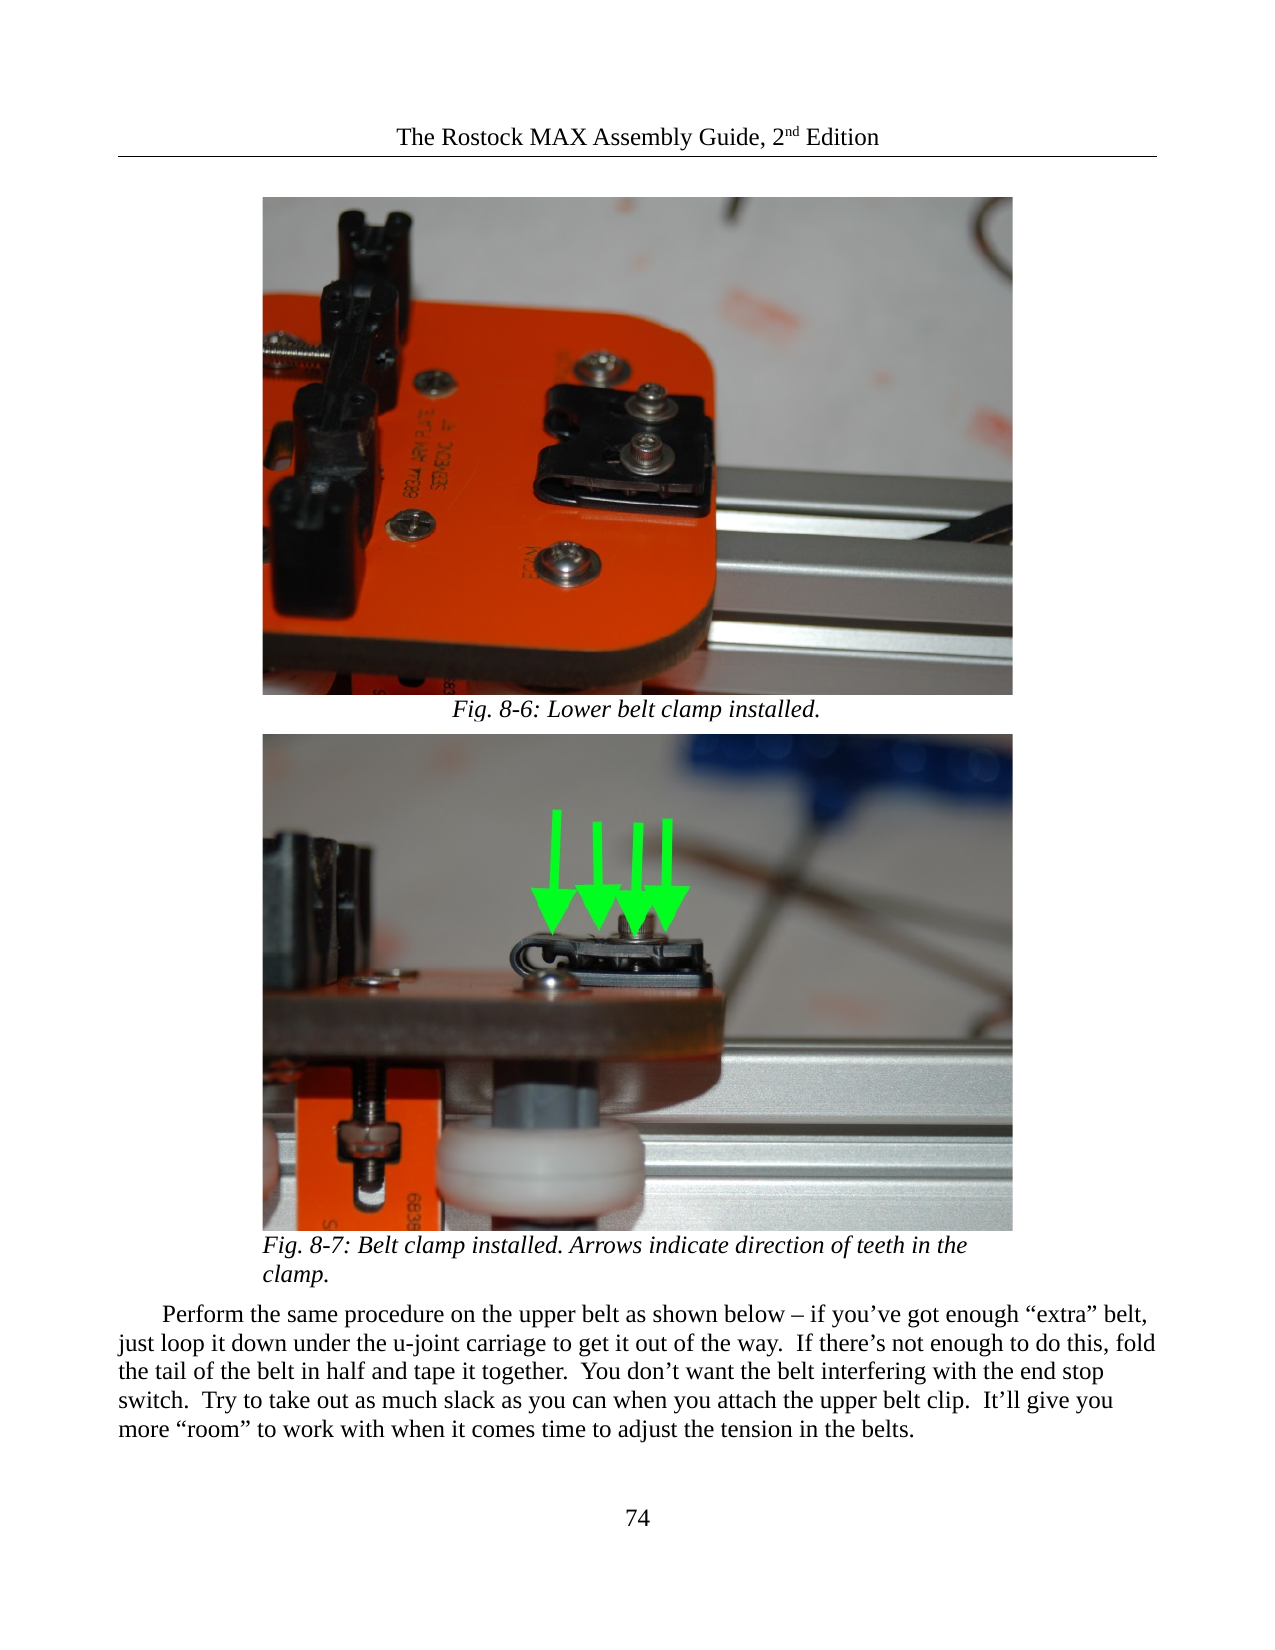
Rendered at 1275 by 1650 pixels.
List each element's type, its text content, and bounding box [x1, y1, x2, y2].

text Perform the same procedure on the upper belt as shown below – if you’ve got enough “extra” belt, just loop it down under the u-joint carriage to get it out of the way. If there’s not enough to do this, fold the tail of the belt in half and tape it together. You don’t want the belt interfering with the end stop switch. Try to take out as much slack as you can when you attach the upper belt clip. It’ll give you more “room” to work with when it comes time to adjust the tension in the belts. [118, 1299, 1157, 1443]
text Fig. 8-6: Lower belt clamp installed. [262, 695, 1012, 721]
picture [262, 734, 1013, 1231]
text Fig. 8-7: Belt clamp installed. Arrows indicate direction of teeth in the clamp. [262, 1231, 1012, 1288]
picture [262, 197, 1013, 695]
